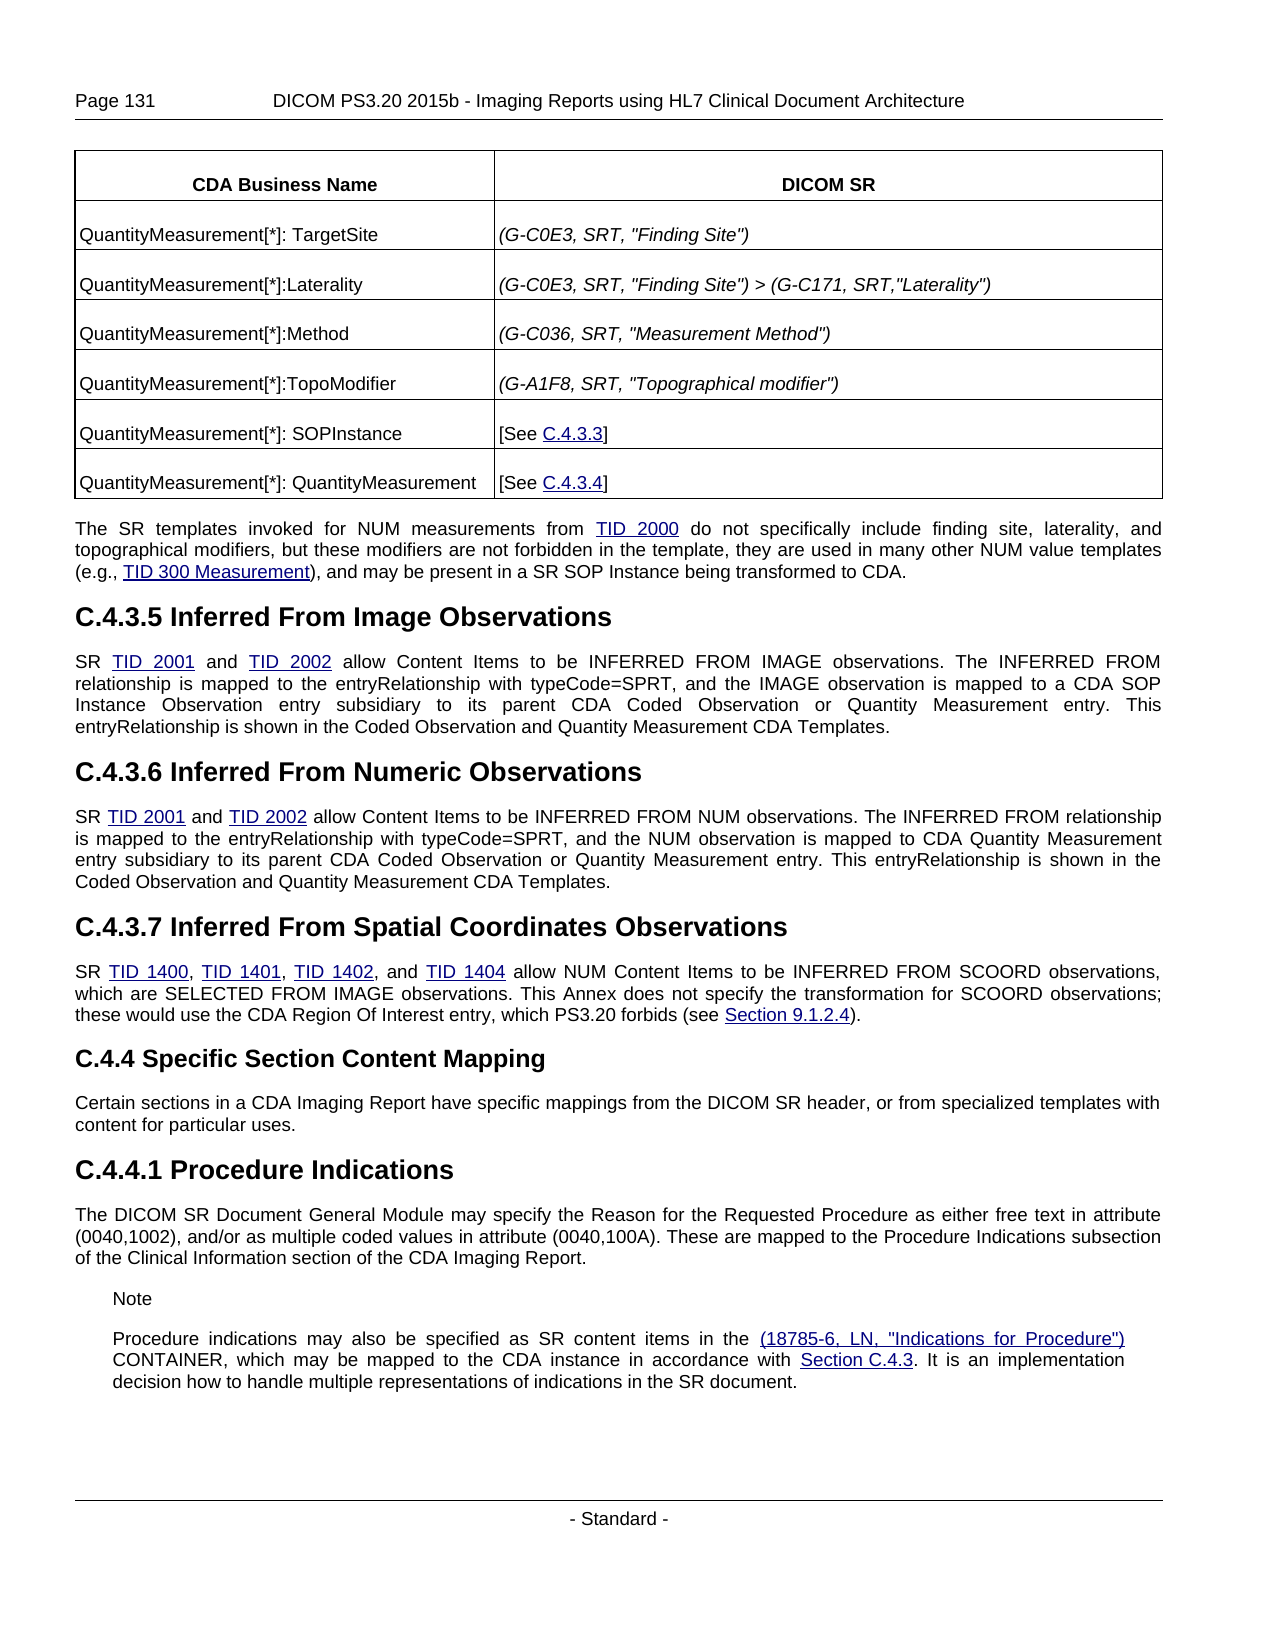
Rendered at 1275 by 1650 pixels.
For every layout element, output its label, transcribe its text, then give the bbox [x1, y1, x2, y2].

table_cell QuantityMeasurement[*]:Method [76, 300, 494, 349]
table_cell QuantityMeasurement[*]: QuantityMeasurement [76, 449, 494, 498]
text C.4.3.7 Inferred From Spatial Coordinates Observations [75, 911, 1162, 942]
table_cell QuantityMeasurement[*]: SOPInstance [76, 400, 494, 448]
table_cell QuantityMeasurement[*]: TargetSite [76, 201, 494, 249]
table_cell (G-A1F8, SRT, "Topographical modifier") [495, 350, 1162, 398]
text C.4.4 Specific Section Content Mapping [75, 1044, 1162, 1073]
text SR TID 1400, TID 1401, TID 1402, and TID 1404 allow NUM Content Items to be INFERRED FROM SCOORD observations, which are SELECTED FROM IMAGE observations. This Annex does not specify the transformation for SCOORD observations; these would use the CDA Region Of Interest entry, which PS3.20 forbids (see Section 9.1.2.4). [75, 961, 1162, 1026]
text The SR templates invoked for NUM measurements from TID 2000 do not specifically include finding site, laterality, and topographical modifiers, but these modifiers are not forbidden in the template, they are used in many other NUM value templates (e.g., TID 300 Measurement), and may be present in a SR SOP Instance being transformed to CDA. [75, 518, 1162, 582]
text Certain sections in a CDA Imaging Report have specific mappings from the DICOM SR header, or from specialized templates with content for particular uses. [75, 1092, 1162, 1135]
table_cell (G-C0E3, SRT, "Finding Site") > (G-C171, SRT,"Laterality") [495, 250, 1162, 299]
table_cell (G-C036, SRT, "Measurement Method") [495, 300, 1162, 349]
table_cell [See C.4.3.3] [495, 400, 1162, 448]
text C.4.3.6 Inferred From Numeric Observations [75, 756, 1162, 787]
text Note [112, 1287, 1125, 1309]
text C.4.4.1 Procedure Indications [75, 1154, 1162, 1185]
text The DICOM SR Document General Module may specify the Reason for the Requested Procedure as either free text in attribute (0040,1002), and/or as multiple coded values in attribute (0040,100A). These are mapped to the Procedure Indications subsection of the Clinical Information section of the CDA Imaging Report. [75, 1204, 1162, 1268]
text SR TID 2001 and TID 2002 allow Content Items to be INFERRED FROM NUM observations. The INFERRED FROM relationship is mapped to the entryRelationship with typeCode=SPRT, and the NUM observation is mapped to CDA Quantity Measurement entry subsidiary to its parent CDA Coded Observation or Quantity Measurement entry. This entryRelationship is shown in the Coded Observation and Quantity Measurement CDA Templates. [75, 806, 1162, 892]
text C.4.3.5 Inferred From Image Observations [75, 601, 1162, 632]
table_cell [See C.4.3.4] [495, 449, 1162, 498]
text SR TID 2001 and TID 2002 allow Content Items to be INFERRED FROM IMAGE observations. The INFERRED FROM relationship is mapped to the entryRelationship with typeCode=SPRT, and the IMAGE observation is mapped to a CDA SOP Instance Observation entry subsidiary to its parent CDA Coded Observation or Quantity Measurement entry. This entryRelationship is shown in the Coded Observation and Quantity Measurement CDA Templates. [75, 651, 1162, 737]
table_cell QuantityMeasurement[*]:TopoModifier [76, 350, 494, 398]
table_cell (G-C0E3, SRT, "Finding Site") [495, 201, 1162, 249]
table_cell QuantityMeasurement[*]:Laterality [76, 250, 494, 299]
text Procedure indications may also be specified as SR content items in the (18785-6, LN, "Indications for Procedure") CONTAINER, which may be mapped to the CDA instance in accordance with Section C.4.3. It is an implementation decision how to handle multiple representations of indications in the SR document. [112, 1328, 1125, 1392]
table_header DICOM SR [495, 151, 1162, 200]
table_header CDA Business Name [76, 151, 494, 200]
